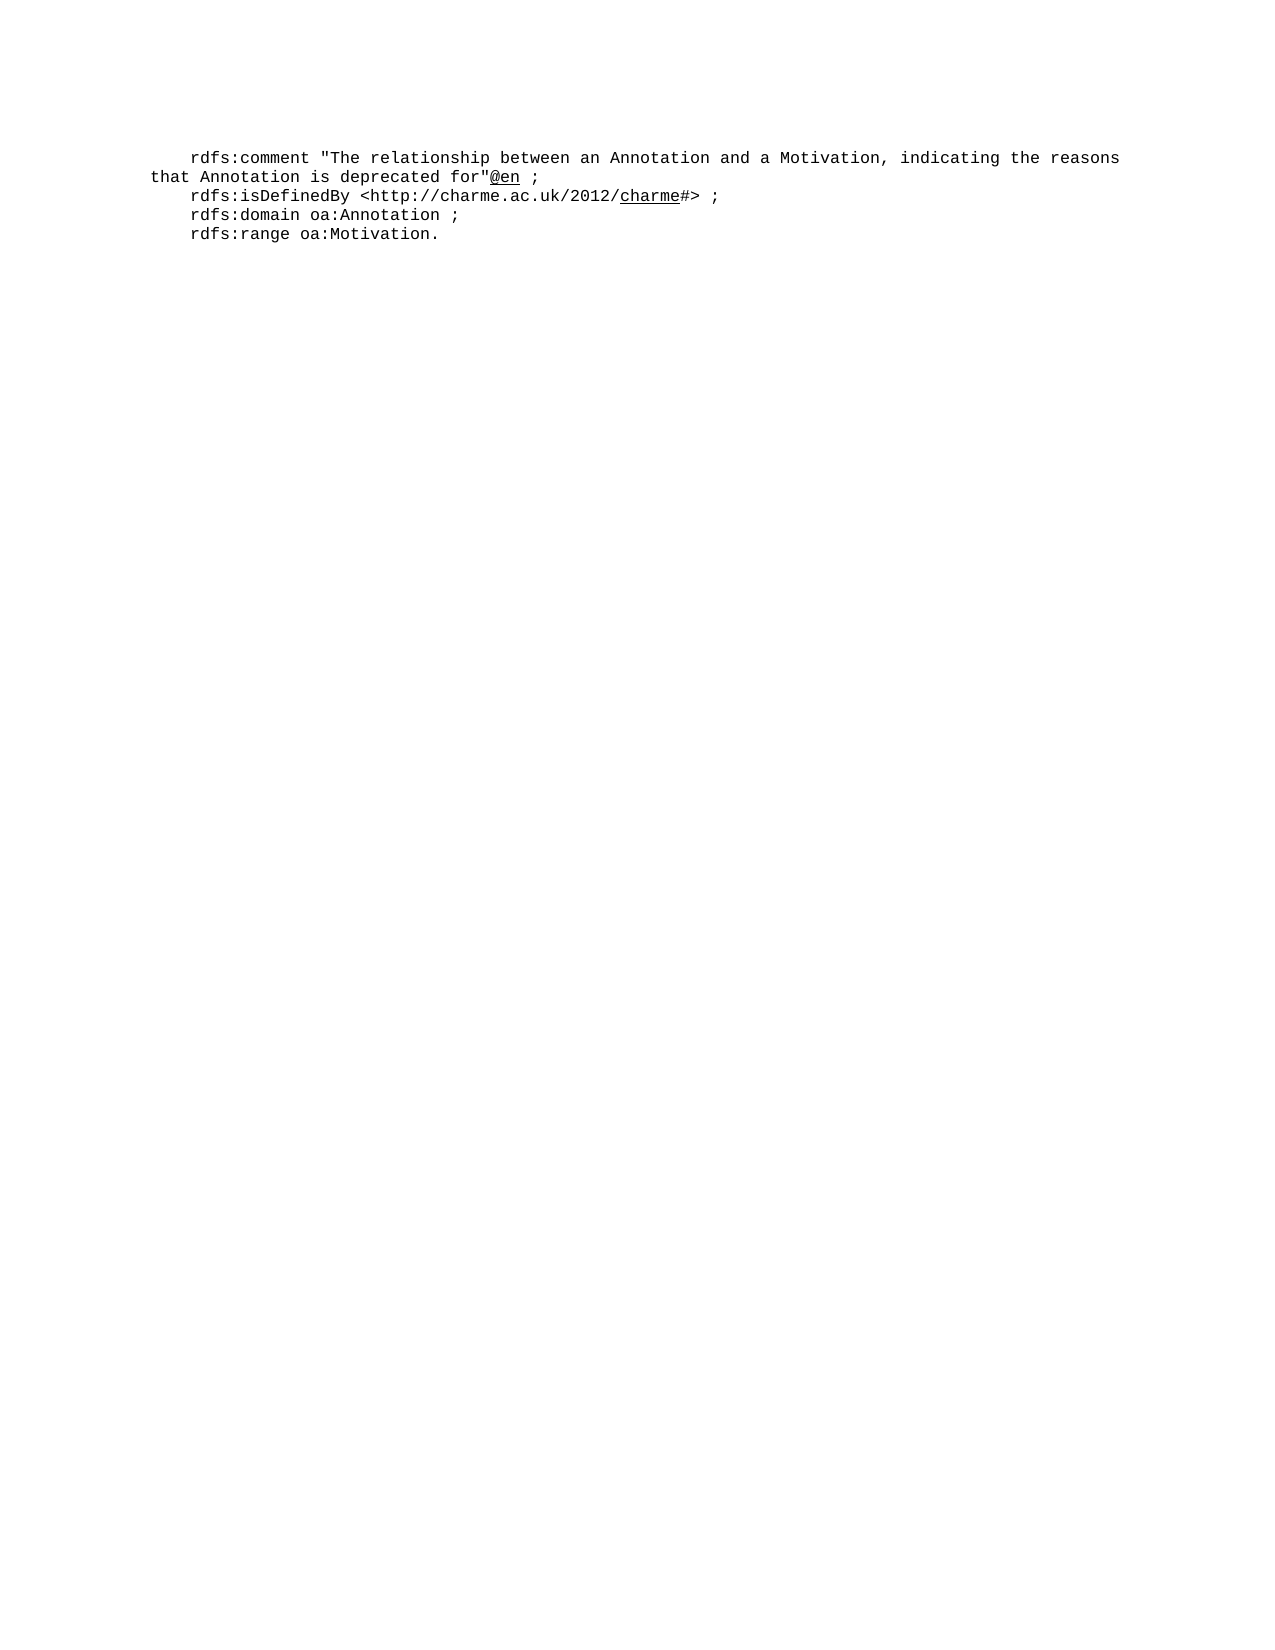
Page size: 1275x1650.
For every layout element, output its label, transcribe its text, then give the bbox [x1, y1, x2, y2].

text rdfs:comment "The relationship between an Annotation and a Motivation, indicating the reasons that Annotation is deprecated for"@en ; [150, 150, 1125, 188]
text rdfs:isDefinedBy <http://charme.ac.uk/2012/charme#> ; [150, 188, 1125, 207]
text rdfs:domain oa:Annotation ; [150, 207, 1125, 225]
text rdfs:range oa:Motivation. [150, 225, 1125, 244]
